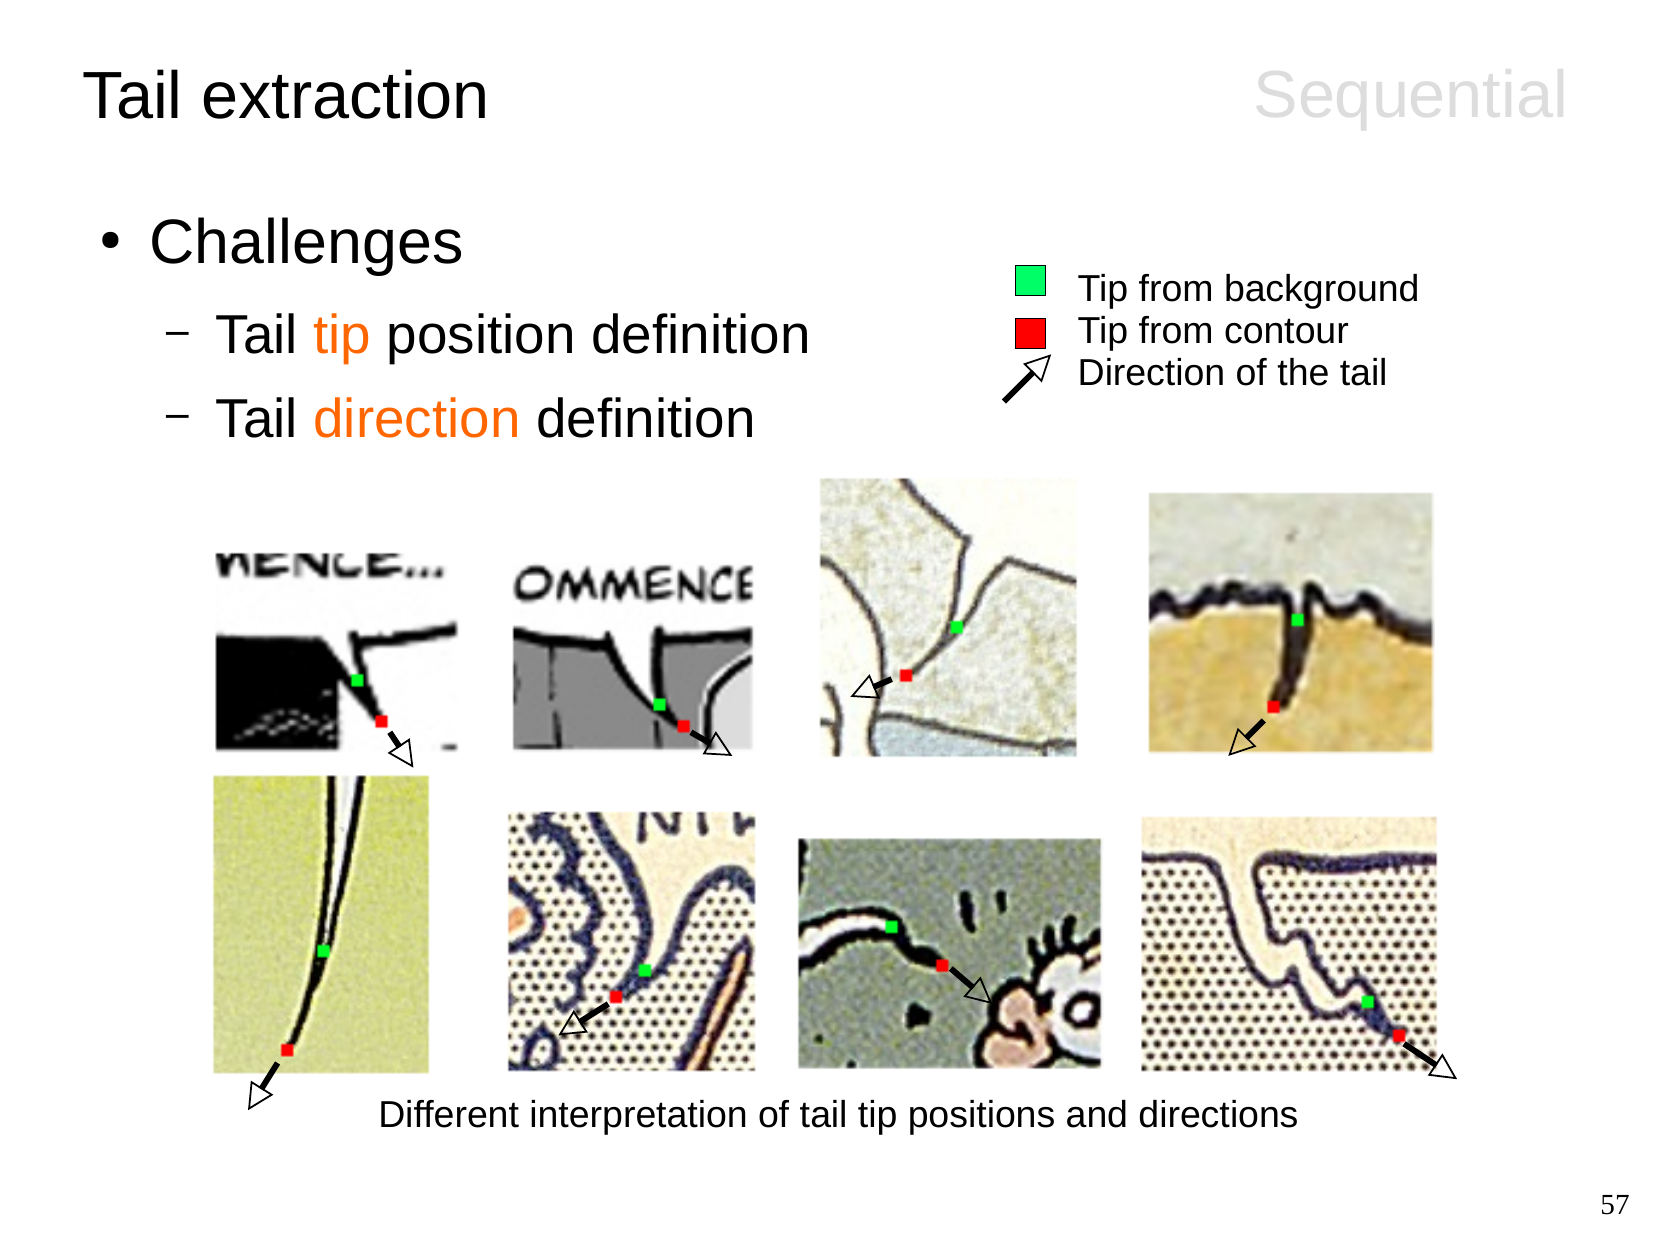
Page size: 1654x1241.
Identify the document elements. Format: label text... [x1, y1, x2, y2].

title Tail extraction [82, 49, 1571, 142]
text_box [1015, 265, 1046, 296]
text_box Different interpretation of tail tip positions and directions [283, 1086, 1394, 1144]
text_box [1015, 318, 1046, 349]
list Challenges Tail tip position definition Tail direction definition [82, 206, 875, 449]
text_box Tip from background Tip from contour Direction of the tail [1062, 259, 1441, 401]
picture [1432, 1059, 1447, 1076]
picture [207, 472, 1447, 1086]
